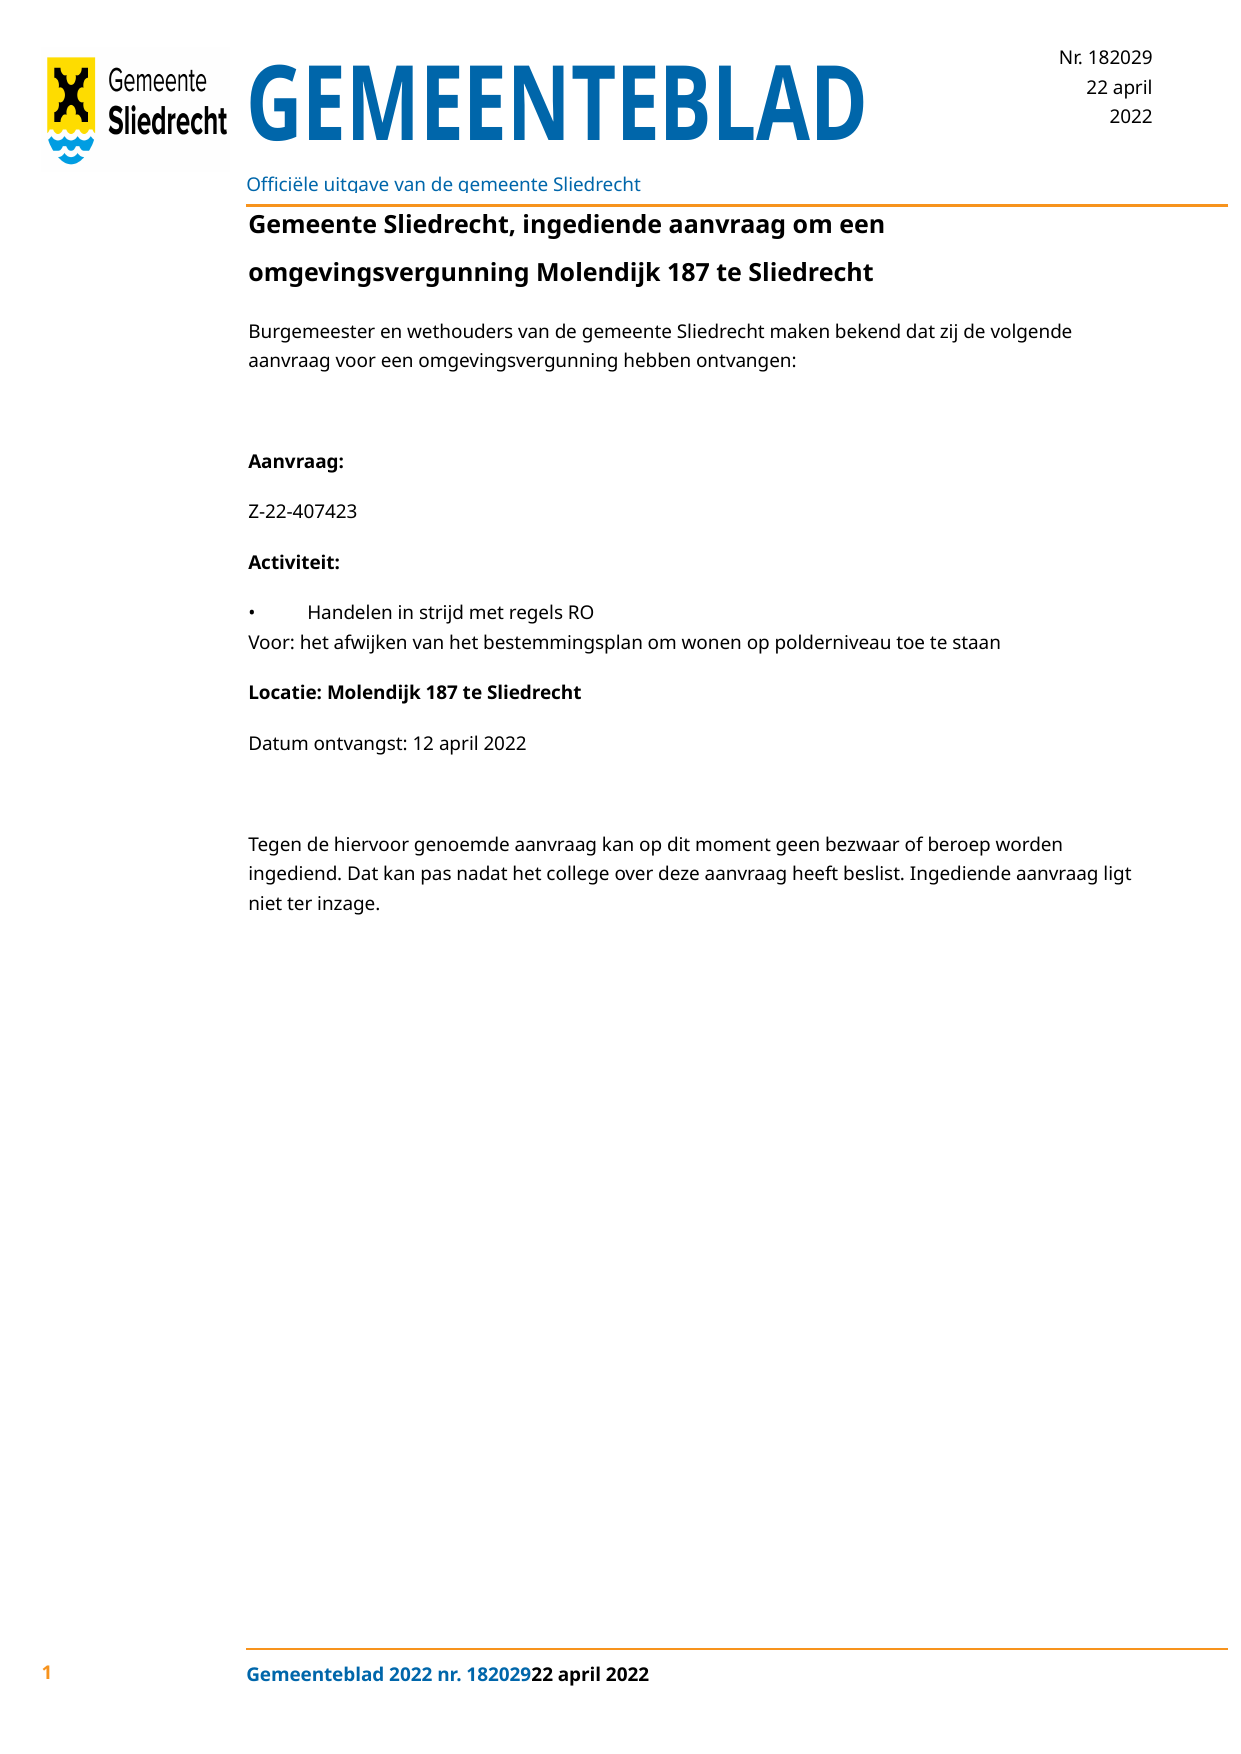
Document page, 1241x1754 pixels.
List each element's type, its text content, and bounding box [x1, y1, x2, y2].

picture [41, 47, 231, 172]
text Gemeente Sliedrecht, ingediende aanvraag om een omgevingsvergunning Molendijk 187 te Sliedrecht [248, 207, 1152, 288]
list Handelen in strijd met regels RO [248, 599, 1152, 625]
text Tegen de hiervoor genoemde aanvraag kan op dit moment geen bezwaar of beroep worden ingediend. Dat kan pas nadat het college over deze aanvraag heeft beslist. Ingediende aanvraag ligt niet ter inzage. [248, 831, 1152, 916]
text Activiteit: [248, 549, 1152, 575]
text Burgemeester en wethouders van de gemeente Sliedrecht maken bekend dat zij de volgende aanvraag voor een omgevingsvergunning hebben ontvangen: [248, 318, 1152, 373]
text Datum ontvangst: 12 april 2022 [248, 730, 1152, 756]
text Locatie: Molendijk 187 te Sliedrecht [248, 679, 1152, 705]
text Z-22-407423 [248, 499, 1152, 524]
text Voor: het afwijken van het bestemmingsplan om wonen op polderniveau toe te staan [248, 629, 1152, 655]
text Aanvraag: [248, 448, 1152, 474]
